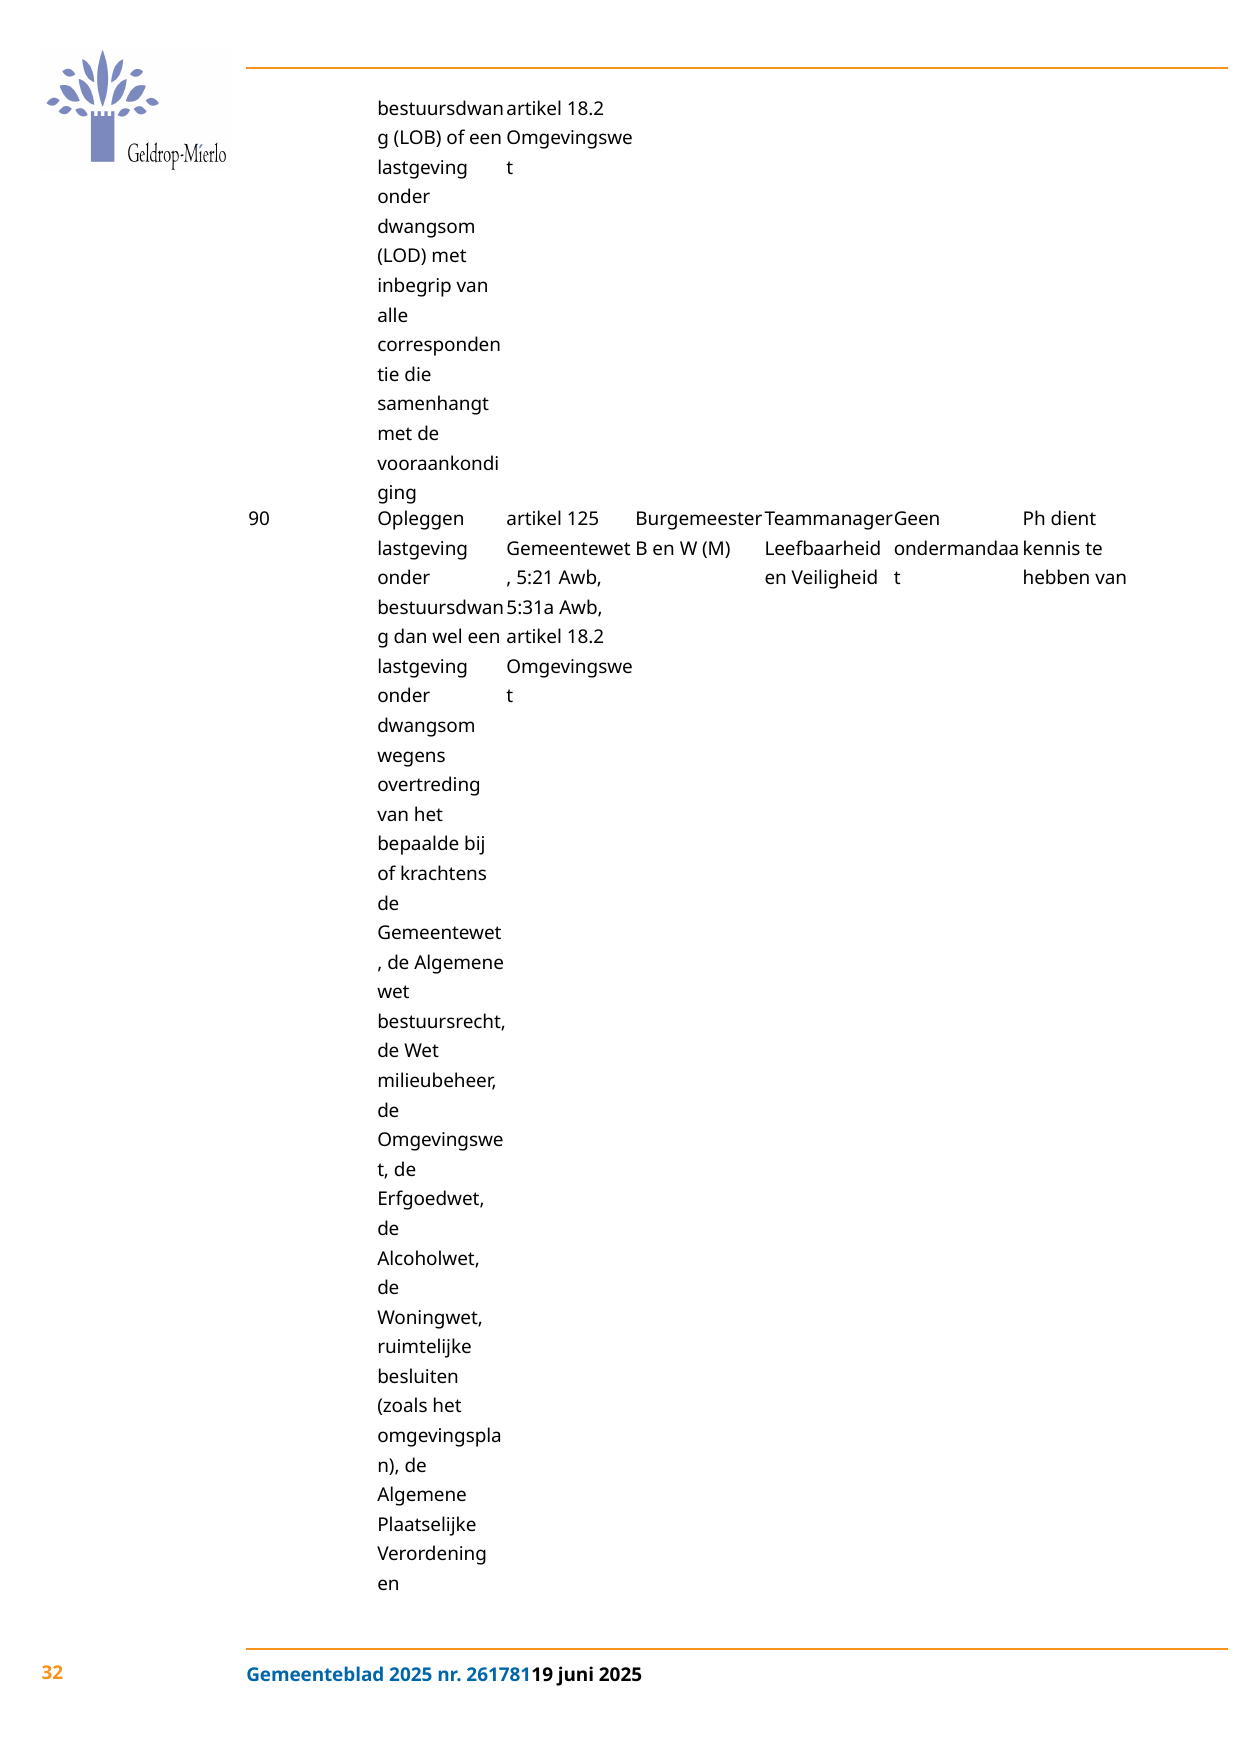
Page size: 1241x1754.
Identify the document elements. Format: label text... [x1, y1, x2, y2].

picture [41, 47, 231, 172]
table_cell Burgemeester B en W (M) [635, 505, 764, 1596]
table_cell [248, 95, 377, 505]
table_cell Opleggen lastgeving onder bestuursdwang dan wel een lastgeving onder dwangsom wegens overtreding van het bepaalde bij of krachtens de Gemeentewet, de Algemene wet bestuursrecht, de Wet milieubeheer, de Omgevingswet, de Erfgoedwet, de Alcoholwet, de Woningwet, ruimtelijke besluiten (zoals het omgevingsplan), de Algemene Plaatselijke Verordening en [377, 505, 506, 1596]
table_cell [1023, 95, 1152, 505]
table_cell [894, 95, 1022, 505]
table_cell Teammanager Leefbaarheid en Veiligheid [764, 505, 893, 1596]
table_cell bestuursdwang (LOB) of een lastgeving onder dwangsom (LOD) met inbegrip van alle correspondentie die samenhangt met de vooraankondiging [377, 95, 506, 505]
table_cell artikel 125 Gemeentewet, 5:21 Awb, 5:31a Awb, artikel 18.2 Omgevingswet [506, 505, 635, 1596]
table_cell 90 [248, 505, 377, 1596]
table_cell Geen ondermandaat [894, 505, 1022, 1596]
table_cell Ph dient kennis te hebben van [1023, 505, 1152, 1596]
table_cell artikel 18.2 Omgevingswet [506, 95, 635, 505]
table_cell [635, 95, 764, 505]
table_cell [764, 95, 893, 505]
